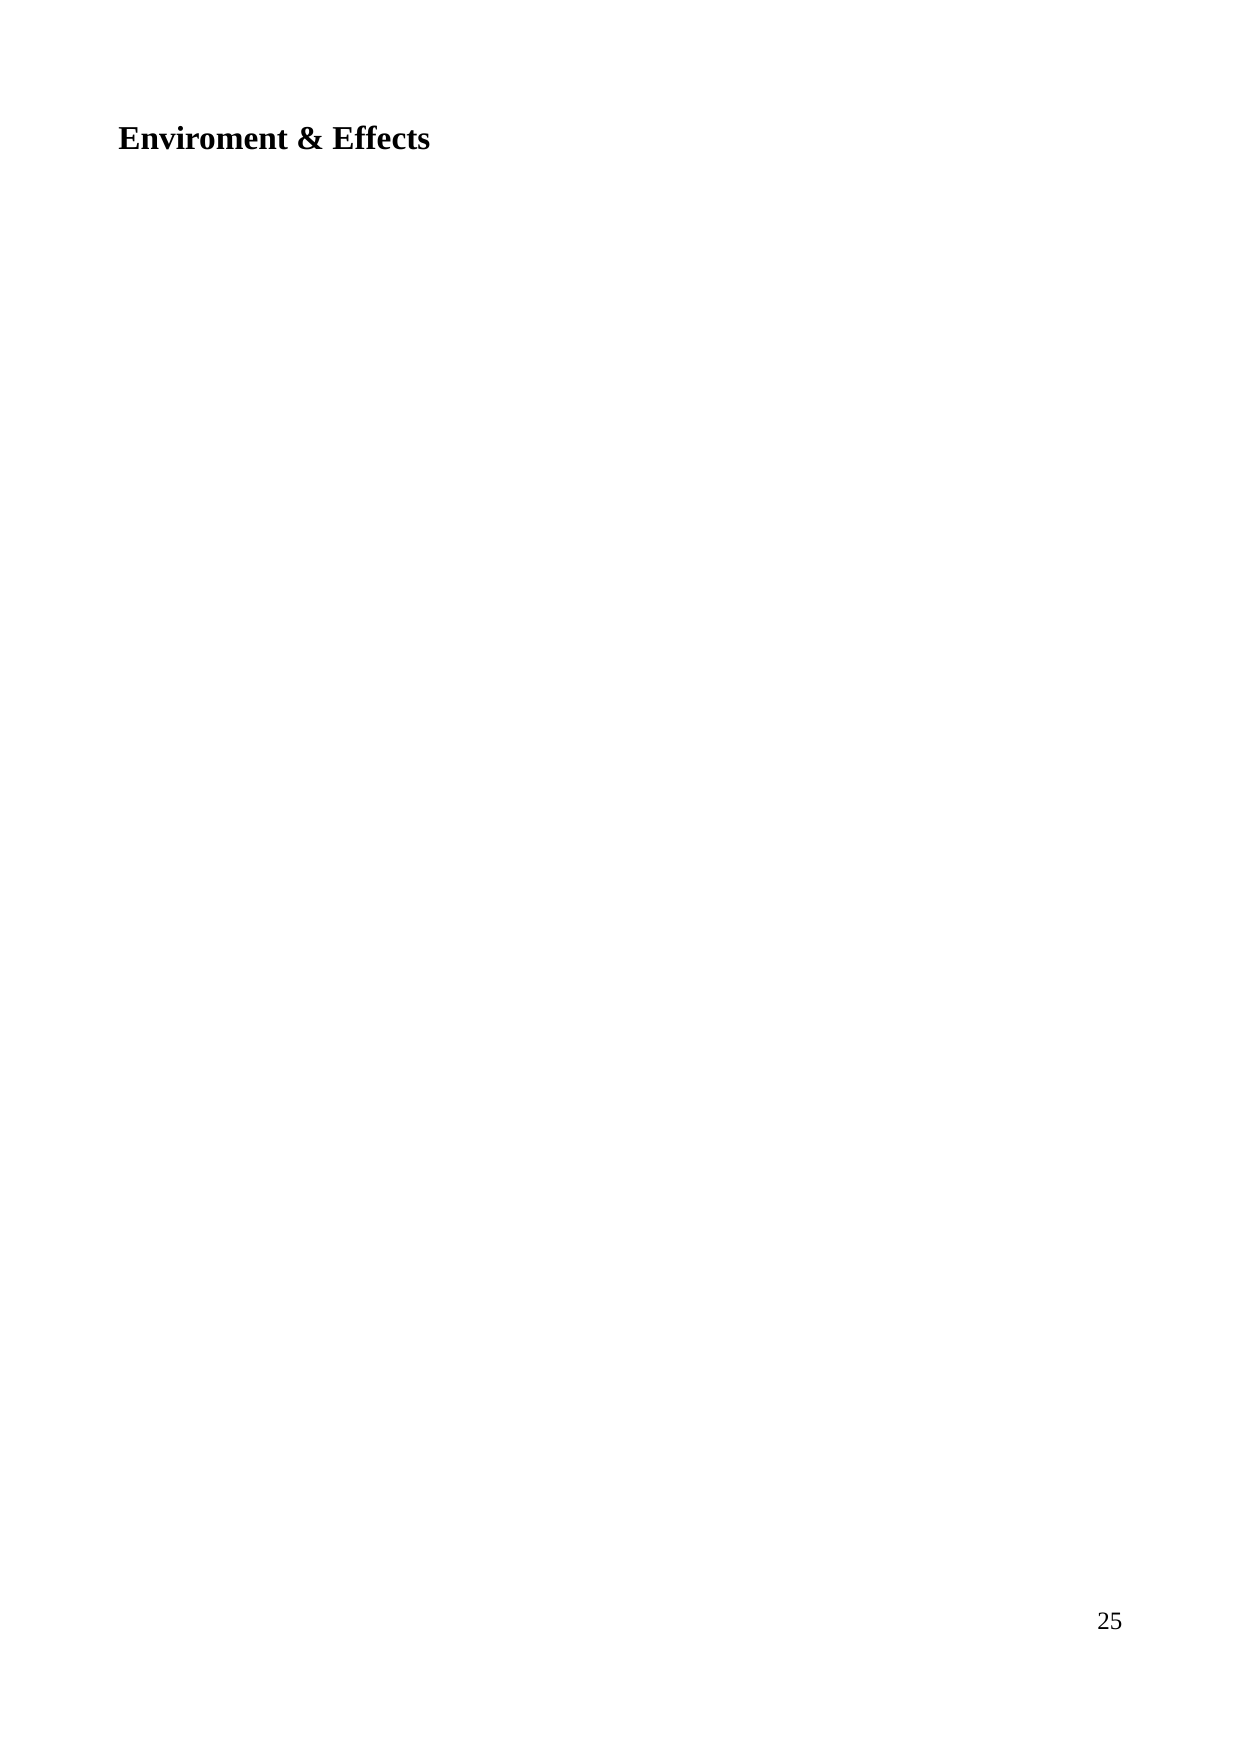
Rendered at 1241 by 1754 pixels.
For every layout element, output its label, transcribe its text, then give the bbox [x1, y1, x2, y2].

text Enviroment & Effects [118, 118, 1122, 156]
